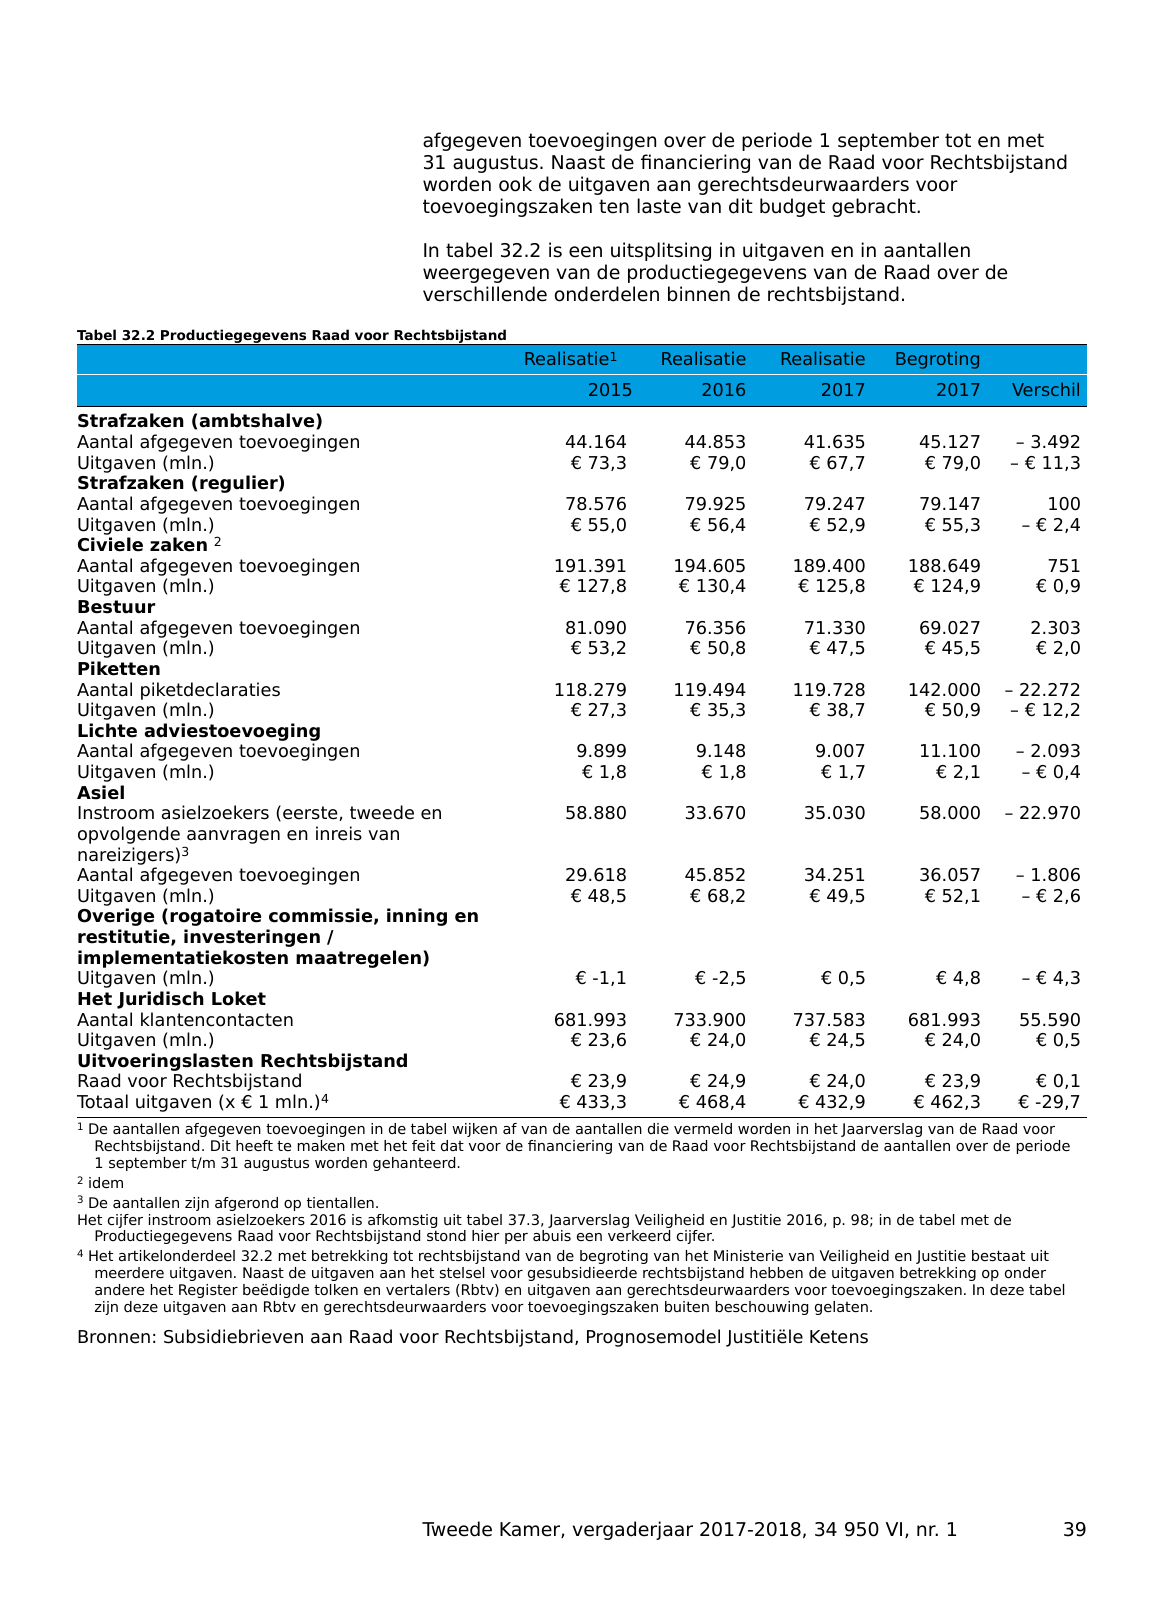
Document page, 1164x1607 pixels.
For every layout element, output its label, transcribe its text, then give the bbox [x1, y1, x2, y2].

table_cell [752, 783, 872, 803]
table_cell – € 2,4 [987, 515, 1087, 535]
text afgegeven toevoegingen over de periode 1 september tot en met 31 augustus. Naast de financiering van de Raad voor Rechtsbijstand worden ook de uitgaven aan gerechtsdeurwaarders voor toevoegingszaken ten laste van dit budget gebracht. [422, 130, 1087, 218]
table_cell [633, 1051, 752, 1071]
table_cell [987, 1051, 1087, 1071]
table_cell € 50,8 [633, 638, 752, 659]
table_cell [987, 721, 1087, 741]
table_cell [987, 345, 1087, 374]
table_cell 33.670 [633, 803, 752, 865]
table_cell € 125,8 [752, 576, 872, 597]
table_cell 100 [987, 494, 1087, 514]
table_cell Uitgaven (mln.) [77, 515, 502, 535]
table_cell Het Juridisch Loket [77, 989, 502, 1009]
table_cell [987, 659, 1087, 679]
table_cell [503, 659, 633, 679]
table_cell – 1.806 [987, 865, 1087, 886]
table_cell 119.728 [752, 680, 872, 700]
table_cell € 124,9 [872, 576, 987, 597]
table_cell [752, 659, 872, 679]
table_cell € 462,3 [872, 1092, 987, 1117]
table_cell 34.251 [752, 865, 872, 886]
table_cell € 48,5 [503, 886, 633, 906]
table_cell [503, 407, 633, 432]
table_cell € 24,0 [752, 1071, 872, 1092]
table_cell € 73,3 [503, 453, 633, 473]
table_cell [633, 659, 752, 679]
table_cell [503, 535, 633, 556]
table_cell Aantal afgegeven toevoegingen [77, 618, 502, 638]
table_cell Aantal afgegeven toevoegingen [77, 494, 502, 514]
table_cell 9.899 [503, 741, 633, 762]
table_cell 79.147 [872, 494, 987, 514]
table_cell € 55,3 [872, 515, 987, 535]
table_cell € 56,4 [633, 515, 752, 535]
table_cell – € 0,4 [987, 762, 1087, 783]
table_cell € 4,8 [872, 968, 987, 989]
table_cell – 3.492 [987, 432, 1087, 453]
table_cell 55.590 [987, 1010, 1087, 1030]
table_cell [872, 597, 987, 618]
table_cell [872, 473, 987, 494]
table_cell [503, 473, 633, 494]
table_cell Uitgaven (mln.) [77, 453, 502, 473]
table_cell 79.247 [752, 494, 872, 514]
table_cell [503, 597, 633, 618]
table_cell 35.030 [752, 803, 872, 865]
table_cell Uitgaven (mln.) [77, 886, 502, 906]
table_cell € 433,3 [503, 1092, 633, 1117]
table_cell € 0,5 [987, 1030, 1087, 1051]
table_cell 2016 [633, 375, 752, 406]
table_cell € 67,7 [752, 453, 872, 473]
table_cell € 38,7 [752, 700, 872, 721]
table_cell 45.127 [872, 432, 987, 453]
table_cell 194.605 [633, 556, 752, 576]
table_cell [872, 906, 987, 968]
table_cell 71.330 [752, 618, 872, 638]
table_cell € -29,7 [987, 1092, 1087, 1117]
table_cell [872, 659, 987, 679]
table_cell – € 4,3 [987, 968, 1087, 989]
table_cell € 24,0 [633, 1030, 752, 1051]
table_cell 78.576 [503, 494, 633, 514]
table_cell – 2.093 [987, 741, 1087, 762]
table_cell € 0,1 [987, 1071, 1087, 1092]
table_cell [633, 597, 752, 618]
table_cell Piketten [77, 659, 502, 679]
table_cell [752, 989, 872, 1009]
table_cell € 50,9 [872, 700, 987, 721]
table_cell € 2,1 [872, 762, 987, 783]
text In tabel 32.2 is een uitsplitsing in uitgaven en in aantallen weergegeven van de productiegegevens van de Raad over de verschillende onderdelen binnen de rechtsbijstand. [422, 240, 1087, 306]
table_cell [503, 906, 633, 968]
table_cell € 0,5 [752, 968, 872, 989]
table_cell – € 2,6 [987, 886, 1087, 906]
table_cell [633, 783, 752, 803]
table_cell 69.027 [872, 618, 987, 638]
table_cell [633, 407, 752, 432]
table_cell [752, 535, 872, 556]
table_cell 1 De aantallen afgegeven toevoegingen in de tabel wijken af van de aantallen die vermeld worden in het Jaarverslag van de Raad voor Rechtsbijstand. Dit heeft te maken met het feit dat voor de financiering van de Raad voor Rechtsbijstand de aantallen over de periode 1 september t/m 31 augustus worden gehanteerd. 2 idem 3 De aantallen zijn afgerond op tientallen. Het cijfer instroom asielzoekers 2016 is afkomstig uit tabel 37.3, Jaarverslag Veiligheid en Justitie 2016, p. 98; in de tabel met de Productiegegevens Raad voor Rechtsbijstand stond hier per abuis een verkeerd cijfer. 4 Het artikelonderdeel 32.2 met betrekking tot rechtsbijstand van de begroting van het Ministerie van Veiligheid en Justitie bestaat uit meerdere uitgaven. Naast de uitgaven aan het stelsel voor gesubsidieerde rechtsbijstand hebben de uitgaven betrekking op onder andere het Register beëdigde tolken en vertalers (Rbtv) en uitgaven aan gerechtsdeurwaarders voor toevoegingszaken. In deze tabel zijn deze uitgaven aan Rbtv en gerechtsdeurwaarders voor toevoegingszaken buiten beschouwing gelaten. Bronnen: Subsidiebrieven aan Raad voor Rechtsbijstand, Prognosemodel Justitiële Ketens [77, 1118, 1087, 1348]
table_cell [752, 906, 872, 968]
table_cell 9.148 [633, 741, 752, 762]
table_cell Instroom asielzoekers (eerste, tweede en opvolgende aanvragen en inreis van nareizigers)3 [77, 803, 502, 865]
table_cell 79.925 [633, 494, 752, 514]
table_cell [752, 597, 872, 618]
table_cell [503, 721, 633, 741]
table_cell [503, 1051, 633, 1071]
table_cell 76.356 [633, 618, 752, 638]
table_cell [872, 535, 987, 556]
table_cell 681.993 [503, 1010, 633, 1030]
table_cell € 79,0 [633, 453, 752, 473]
table_cell 681.993 [872, 1010, 987, 1030]
table_cell € 23,9 [872, 1071, 987, 1092]
table_cell Civiele zaken 2 [77, 535, 502, 556]
table_cell 36.057 [872, 865, 987, 886]
table_cell [752, 407, 872, 432]
table_cell [633, 721, 752, 741]
table_cell [987, 597, 1087, 618]
table_cell Lichte adviestoevoeging [77, 721, 502, 741]
table_cell [872, 407, 987, 432]
table_cell € 2,0 [987, 638, 1087, 659]
table_cell 58.880 [503, 803, 633, 865]
table_cell € 130,4 [633, 576, 752, 597]
table_cell [633, 473, 752, 494]
table_cell 142.000 [872, 680, 987, 700]
table_cell 58.000 [872, 803, 987, 865]
table_cell [752, 721, 872, 741]
table_cell [503, 989, 633, 1009]
table_cell 9.007 [752, 741, 872, 762]
table_cell Uitgaven (mln.) [77, 762, 502, 783]
table_cell [752, 473, 872, 494]
table_cell 118.279 [503, 680, 633, 700]
table_cell € 1,7 [752, 762, 872, 783]
table_cell 737.583 [752, 1010, 872, 1030]
table_cell € 1,8 [503, 762, 633, 783]
table_cell Uitvoeringslasten Rechtsbijstand [77, 1051, 502, 1071]
table_cell Raad voor Rechtsbijstand [77, 1071, 502, 1092]
table_cell 191.391 [503, 556, 633, 576]
table_cell [633, 989, 752, 1009]
table_cell 188.649 [872, 556, 987, 576]
table_cell Verschil [987, 375, 1087, 406]
table_cell [987, 906, 1087, 968]
table_cell [987, 783, 1087, 803]
table_cell Aantal afgegeven toevoegingen [77, 741, 502, 762]
table_cell € 49,5 [752, 886, 872, 906]
table_cell € 127,8 [503, 576, 633, 597]
table_cell Realisatie1 [503, 345, 633, 374]
table_cell 2017 [872, 375, 987, 406]
table_cell Uitgaven (mln.) [77, 1030, 502, 1051]
table_cell [503, 783, 633, 803]
table_cell Asiel [77, 783, 502, 803]
table_cell [77, 345, 502, 375]
table_cell Aantal klantencontacten [77, 1010, 502, 1030]
table_cell € 53,2 [503, 638, 633, 659]
table_cell € 24,9 [633, 1071, 752, 1092]
table_cell € 23,6 [503, 1030, 633, 1051]
table_cell € 52,9 [752, 515, 872, 535]
table_cell – € 12,2 [987, 700, 1087, 721]
table_cell [752, 1051, 872, 1071]
table_cell [872, 721, 987, 741]
table_cell € 24,0 [872, 1030, 987, 1051]
table_cell € 79,0 [872, 453, 987, 473]
table_cell € 468,4 [633, 1092, 752, 1117]
table_cell Uitgaven (mln.) [77, 700, 502, 721]
table_cell [872, 1051, 987, 1071]
table_cell [872, 989, 987, 1009]
table_cell € 55,0 [503, 515, 633, 535]
table_cell Uitgaven (mln.) [77, 638, 502, 659]
table_cell 44.853 [633, 432, 752, 453]
table_cell 11.100 [872, 741, 987, 762]
table_cell € -2,5 [633, 968, 752, 989]
table_cell € 47,5 [752, 638, 872, 659]
table_cell 45.852 [633, 865, 752, 886]
table_cell – 22.272 [987, 680, 1087, 700]
table_cell 2015 [503, 375, 633, 406]
table_cell Begroting [872, 345, 987, 374]
table_cell € 0,9 [987, 576, 1087, 597]
table_cell 733.900 [633, 1010, 752, 1030]
table_cell 2.303 [987, 618, 1087, 638]
table_cell € 35,3 [633, 700, 752, 721]
table_cell Realisatie [752, 345, 872, 374]
table_cell Overige (rogatoire commissie, inning en restitutie, investeringen / implementatiekosten maatregelen) [77, 906, 502, 968]
table_cell 41.635 [752, 432, 872, 453]
table_cell Aantal afgegeven toevoegingen [77, 865, 502, 886]
table_cell Strafzaken (regulier) [77, 473, 502, 494]
table_cell € 68,2 [633, 886, 752, 906]
table_cell Uitgaven (mln.) [77, 968, 502, 989]
table_header Tabel 32.2 Productiegegevens Raad voor Rechtsbijstand [77, 328, 1087, 343]
table_cell – € 11,3 [987, 453, 1087, 473]
table_cell € 432,9 [752, 1092, 872, 1117]
table_cell € 45,5 [872, 638, 987, 659]
table_cell € 24,5 [752, 1030, 872, 1051]
table_cell Uitgaven (mln.) [77, 576, 502, 597]
table_cell € 23,9 [503, 1071, 633, 1092]
table_cell [633, 535, 752, 556]
table_cell € 27,3 [503, 700, 633, 721]
table_cell 2017 [752, 375, 872, 406]
table_cell 119.494 [633, 680, 752, 700]
table_cell – 22.970 [987, 803, 1087, 865]
table_cell 189.400 [752, 556, 872, 576]
table_cell [987, 989, 1087, 1009]
table_cell Strafzaken (ambtshalve) [77, 407, 502, 432]
table_cell 29.618 [503, 865, 633, 886]
table_cell € -1,1 [503, 968, 633, 989]
table_cell € 1,8 [633, 762, 752, 783]
table_cell Aantal afgegeven toevoegingen [77, 432, 502, 453]
table_cell € 52,1 [872, 886, 987, 906]
table_cell [633, 906, 752, 968]
table_cell 44.164 [503, 432, 633, 453]
table_cell Totaal uitgaven (x € 1 mln.)4 [77, 1092, 502, 1117]
table_cell [872, 783, 987, 803]
table_cell Bestuur [77, 597, 502, 618]
table_cell 751 [987, 556, 1087, 576]
table_cell 81.090 [503, 618, 633, 638]
table_cell [987, 407, 1087, 432]
table_cell Aantal afgegeven toevoegingen [77, 556, 502, 576]
table_cell [987, 473, 1087, 494]
table_cell Aantal piketdeclaraties [77, 680, 502, 700]
table_cell [987, 535, 1087, 556]
table_cell Realisatie [633, 345, 752, 374]
